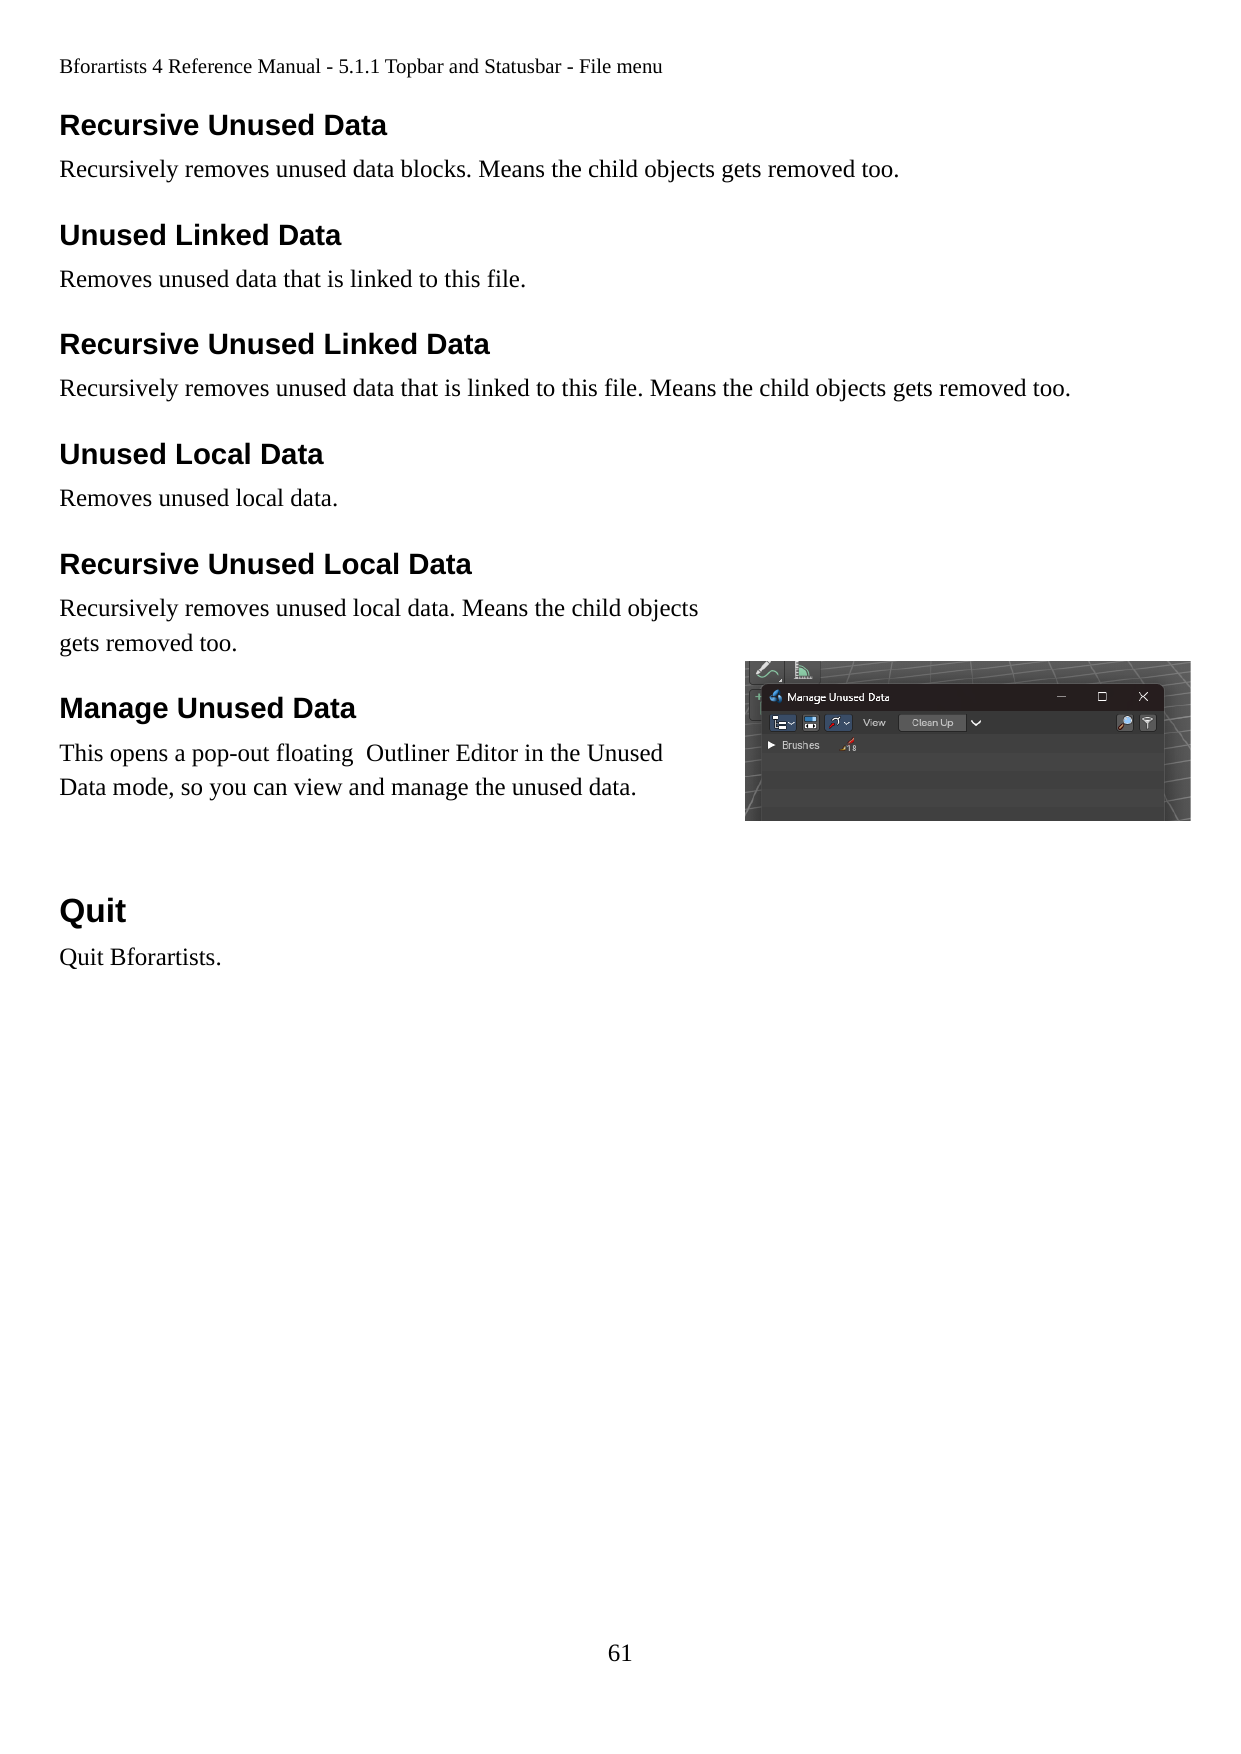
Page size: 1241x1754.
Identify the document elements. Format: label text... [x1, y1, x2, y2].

text Recursively removes unused data blocks. Means the child objects gets removed too. [59, 154, 1181, 182]
subtitle Recursive Unused Linked Data [59, 327, 1181, 361]
text Removes unused local data. [59, 483, 1181, 512]
subtitle Quit [59, 891, 1181, 930]
text This opens a pop-out floating Outliner Editor in the Unused Data mode, so you can view and manage the unused data. [59, 738, 745, 801]
subtitle Unused Linked Data [59, 217, 1181, 251]
subtitle Recursive Unused Local Data [59, 547, 1181, 581]
text Recursively removes unused data that is linked to this file. Means the child objects gets removed too. [59, 373, 1181, 402]
subtitle Manage Unused Data [59, 691, 745, 725]
picture [745, 661, 1191, 821]
text Quit Bforartists. [59, 942, 1181, 971]
text Removes unused data that is linked to this file. [59, 264, 1181, 292]
subtitle Unused Local Data [59, 437, 1181, 471]
text Recursively removes unused local data. Means the child objects gets removed too. [59, 593, 1181, 657]
subtitle Recursive Unused Data [59, 107, 1181, 141]
